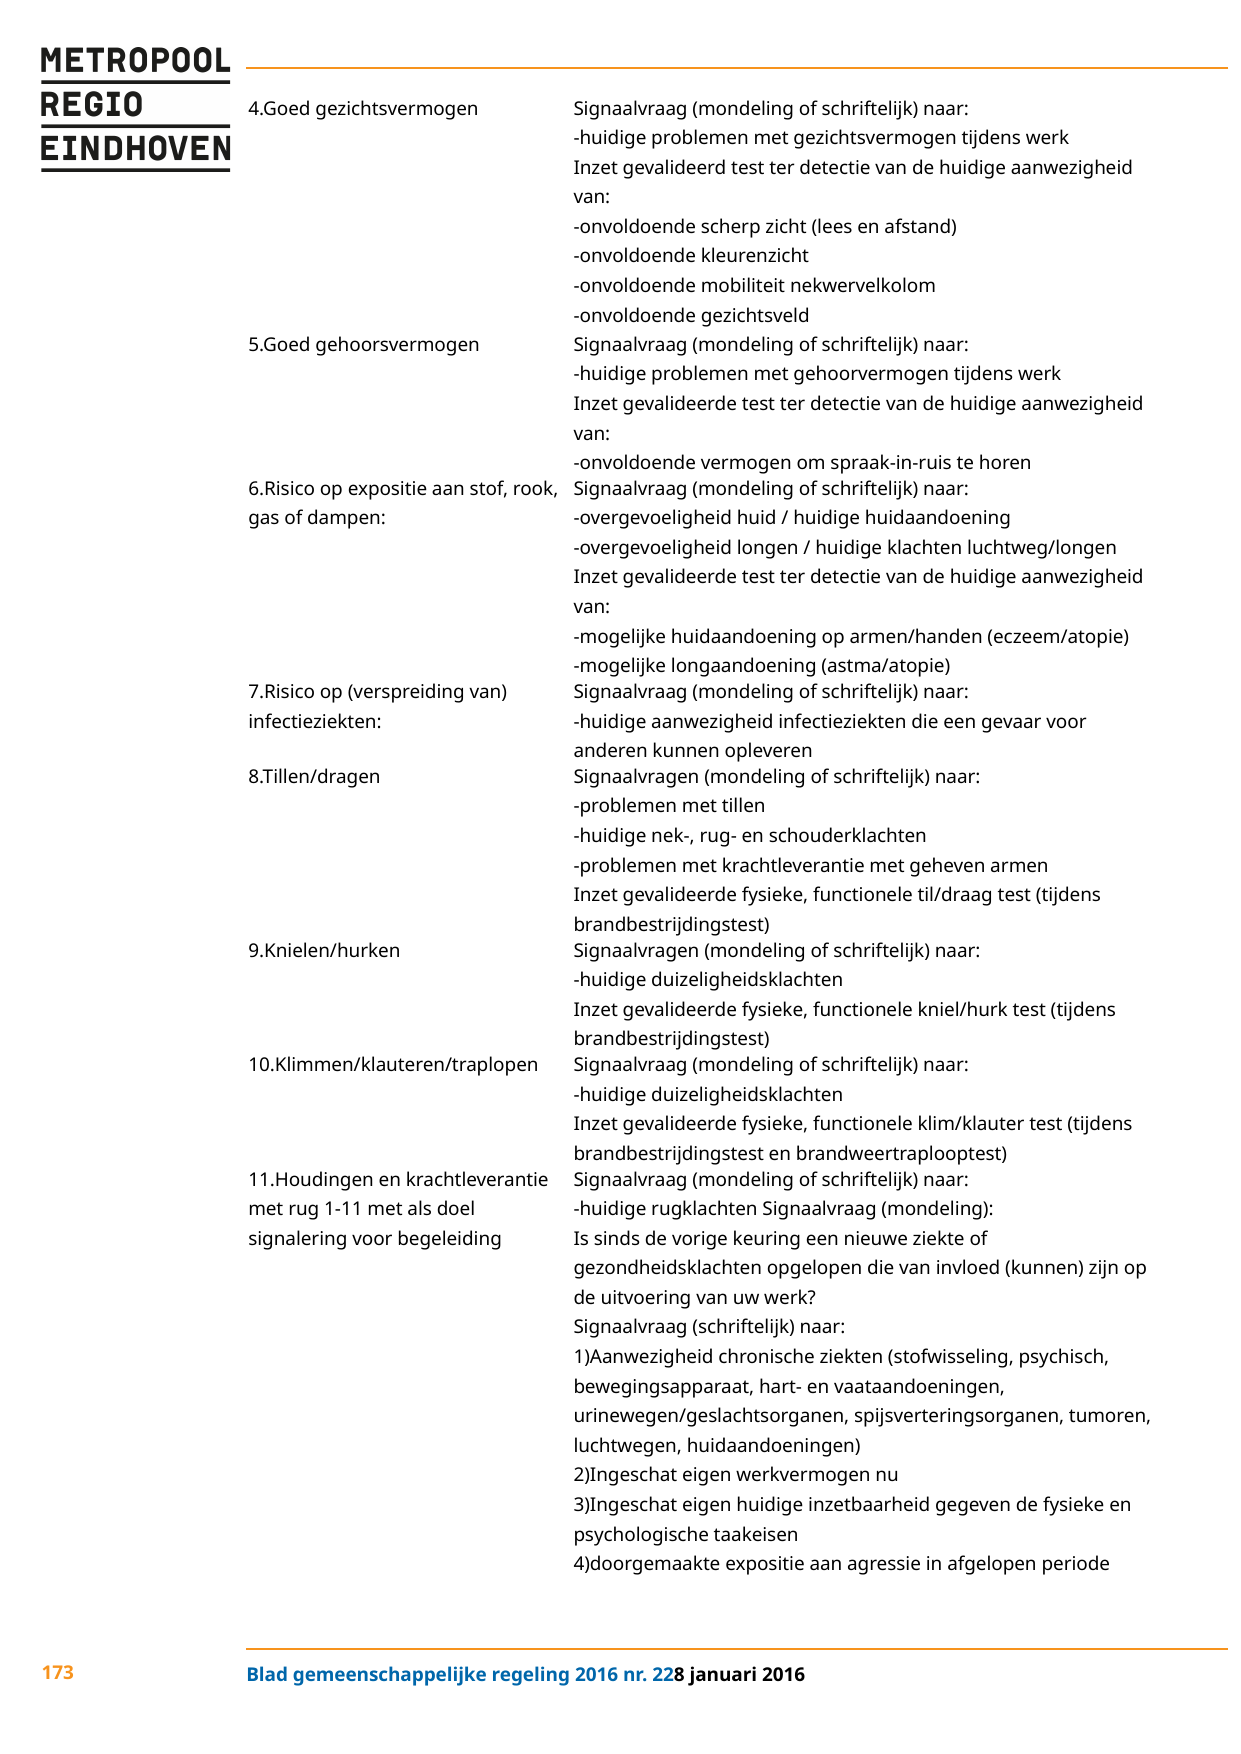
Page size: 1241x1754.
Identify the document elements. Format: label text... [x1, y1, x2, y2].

table_cell 8.Tillen/dragen [248, 763, 573, 937]
table_cell 7.Risico op (verspreiding van) infectieziekten: [248, 678, 573, 763]
table_cell Signaalvraag (mondeling of schriftelijk) naar: -huidige problemen met gezichtsvermogen tijdens werk Inzet gevalideerd test ter detectie van de huidige aanwezigheid van: -onvoldoende scherp zicht (lees en afstand) -onvoldoende kleurenzicht -onvoldoende mobiliteit nekwervelkolom -onvoldoende gezichtsveld [573, 95, 1152, 328]
table_cell Signaalvraag (mondeling of schriftelijk) naar: -huidige duizeligheidsklachten Inzet gevalideerde fysieke, functionele klim/klauter test (tijdens brandbestrijdingstest en brandweertraplooptest) [573, 1051, 1152, 1166]
table_cell Signaalvragen (mondeling of schriftelijk) naar: -huidige duizeligheidsklachten Inzet gevalideerde fysieke, functionele kniel/hurk test (tijdens brandbestrijdingstest) [573, 937, 1152, 1051]
table_cell Signaalvraag (mondeling of schriftelijk) naar: -huidige aanwezigheid infectieziekten die een gevaar voor anderen kunnen opleveren [573, 678, 1152, 763]
table_cell Signaalvragen (mondeling of schriftelijk) naar: -problemen met tillen -huidige nek-, rug- en schouderklachten -problemen met krachtleverantie met geheven armen Inzet gevalideerde fysieke, functionele til/draag test (tijdens brandbestrijdingstest) [573, 763, 1152, 937]
table_cell 6.Risico op expositie aan stof, rook, gas of dampen: [248, 475, 573, 678]
table_cell 11.Houdingen en krachtleverantie met rug 1-11 met als doel signalering voor begeleiding [248, 1166, 573, 1576]
table_cell 4.Goed gezichtsvermogen [248, 95, 573, 328]
table_cell Signaalvraag (mondeling of schriftelijk) naar: -overgevoeligheid huid / huidige huidaandoening -overgevoeligheid longen / huidige klachten luchtweg/longen Inzet gevalideerde test ter detectie van de huidige aanwezigheid van: -mogelijke huidaandoening op armen/handen (eczeem/atopie) -mogelijke longaandoening (astma/atopie) [573, 475, 1152, 678]
table_cell 9.Knielen/hurken [248, 937, 573, 1051]
table_cell Signaalvraag (mondeling of schriftelijk) naar: -huidige rugklachten Signaalvraag (mondeling): Is sinds de vorige keuring een nieuwe ziekte of gezondheidsklachten opgelopen die van invloed (kunnen) zijn op de uitvoering van uw werk? Signaalvraag (schriftelijk) naar: 1)Aanwezigheid chronische ziekten (stofwisseling, psychisch, bewegingsapparaat, hart- en vaataandoeningen, urinewegen/geslachtsorganen, spijsverteringsorganen, tumoren, luchtwegen, huidaandoeningen) 2)Ingeschat eigen werkvermogen nu 3)Ingeschat eigen huidige inzetbaarheid gegeven de fysieke en psychologische taakeisen 4)doorgemaakte expositie aan agressie in afgelopen periode [573, 1166, 1152, 1576]
table_header 5.Goed gehoorsvermogen [248, 331, 573, 475]
table_cell 10.Klimmen/klauteren/traplopen [248, 1051, 573, 1166]
picture [41, 47, 231, 172]
table_header Signaalvraag (mondeling of schriftelijk) naar: -huidige problemen met gehoorvermogen tijdens werk Inzet gevalideerde test ter detectie van de huidige aanwezigheid van: -onvoldoende vermogen om spraak-in-ruis te horen [573, 331, 1152, 475]
